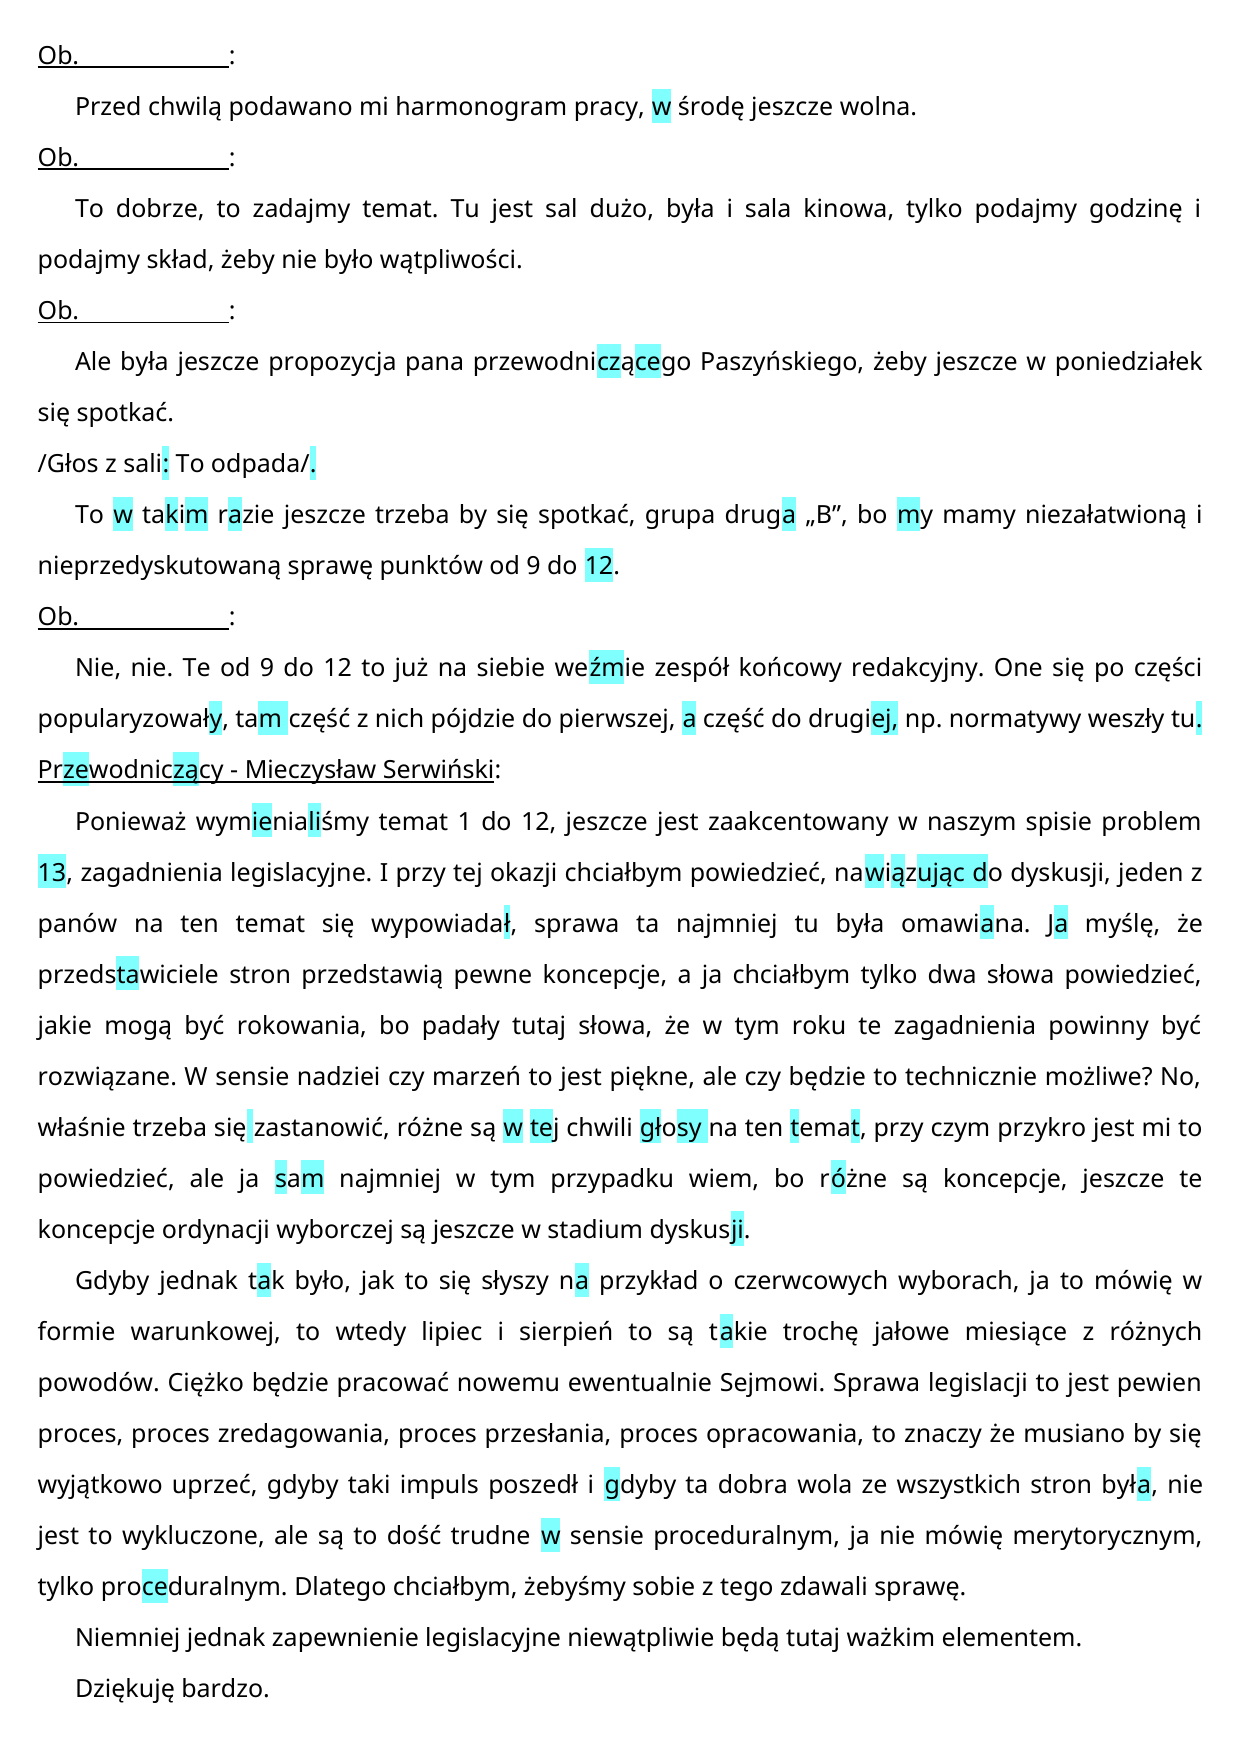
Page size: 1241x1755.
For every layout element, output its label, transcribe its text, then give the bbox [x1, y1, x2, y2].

text Ob. : [37, 139, 1203, 174]
text To w takim razie jeszcze trzeba by się spotkać, grupa druga „B”, bo my mamy niezałatwioną i nieprzedyskutowaną sprawę punktów od 9 do 12. [37, 497, 1203, 582]
text To dobrze, to zadajmy temat. Tu jest sal dużo, była i sala kinowa, tylko podajmy godzinę i podajmy skład, żeby nie było wątpliwości. [37, 191, 1203, 276]
text Gdyby jednak tak było, jak to się słyszy na przykład o czerwcowych wyborach, ja to mówię w formie warunkowej, to wtedy lipiec i sierpień to są takie trochę jałowe miesiące z różnych powodów. Ciężko będzie pracować nowemu ewentualnie Sejmowi. Sprawa legislacji to jest pewien proces, proces zredagowania, proces przesłania, proces opracowania, to znaczy że musiano by się wyjątkowo uprzeć, gdyby taki impuls poszedł i gdyby ta dobra wola ze wszystkich stron była, nie jest to wykluczone, ale są to dość trudne w sensie proceduralnym, ja nie mówię merytorycznym, tylko proceduralnym. Dlatego chciałbym, żebyśmy sobie z tego zdawali sprawę. [37, 1262, 1203, 1603]
text Ponieważ wymienialiśmy temat 1 do 12, jeszcze jest zaakcentowany w naszym spisie problem 13, zagadnienia legislacyjne. I przy tej okazji chciałbym powiedzieć, nawiązując do dyskusji, jeden z panów na ten temat się wypowiadał, sprawa ta najmniej tu była omawiana. Ja myślę, że przedstawiciele stron przedstawią pewne koncepcje, a ja chciałbym tylko dwa słowa powiedzieć, jakie mogą być rokowania, bo padały tutaj słowa, że w tym roku te zagadnienia powinny być rozwiązane. W sensie nadziei czy marzeń to jest piękne, ale czy będzie to technicznie możliwe? No, właśnie trzeba się zastanowić, różne są w tej chwili głosy na ten temat, przy czym przykro jest mi to powiedzieć, ale ja sam najmniej w tym przypadku wiem, bo różne są koncepcje, jeszcze te koncepcje ordynacji wyborczej są jeszcze w stadium dyskusji. [37, 803, 1203, 1246]
text Przed chwilą podawano mi harmonogram pracy, w środę jeszcze wolna. [37, 88, 1203, 123]
text Ob. : [37, 293, 1203, 327]
text Ale była jeszcze propozycja pana przewodniczącego Paszyńskiego, żeby jeszcze w poniedziałek się spotkać. [37, 344, 1203, 429]
text Ob. : [37, 37, 1203, 72]
text Dziękuję bardzo. [37, 1671, 1203, 1705]
text Niemniej jednak zapewnienie legislacyjne niewątpliwie będą tutaj ważkim elementem. [37, 1620, 1203, 1654]
text Przewodniczący - Mieczysław Serwiński: [37, 752, 1203, 786]
text /Głos z sali: To odpada/. [37, 446, 1203, 480]
text Ob. : [37, 599, 1203, 633]
text Nie, nie. Te od 9 do 12 to już na siebie weźmie zespół końcowy redakcyjny. One się po części popularyzowały, tam część z nich pójdzie do pierwszej, a część do drugiej, np. normatywy weszły tu. [37, 650, 1203, 735]
